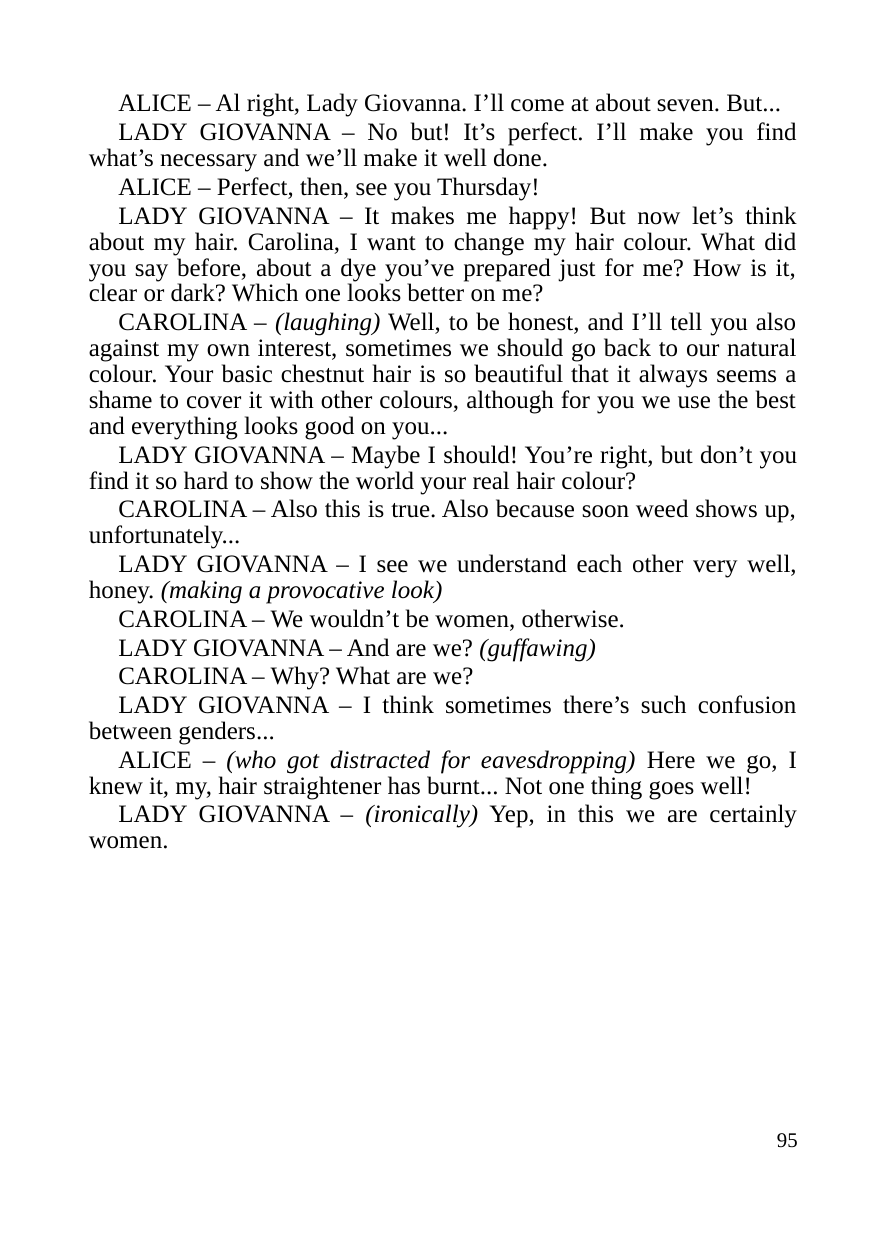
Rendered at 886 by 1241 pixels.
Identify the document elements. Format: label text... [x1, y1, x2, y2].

text ALICE – Perfect, then, see you Thursday! [88, 172, 797, 201]
text LADY GIOVANNA – I think sometimes there’s such confusion between genders... [88, 690, 797, 745]
text LADY GIOVANNA – No but! It’s perfect. I’ll make you find what’s necessary and we’ll make it well done. [88, 117, 797, 172]
text ALICE – Al right, Lady Giovanna. I’ll come at about seven. But... [88, 88, 797, 117]
text LADY GIOVANNA – And are we? (guffawing) [88, 633, 797, 661]
text CAROLINA – (laughing) Well, to be honest, and I’ll tell you also against my own interest, sometimes we should go back to our natural colour. Your basic chestnut hair is so beautiful that it always seems a shame to cover it with other colours, although for you we use the best and everything looks good on you... [88, 307, 797, 440]
text LADY GIOVANNA – I see we understand each other very well, honey. (making a provocative look) [88, 549, 797, 604]
text LADY GIOVANNA – It makes me happy! But now let’s think about my hair. Carolina, I want to change my hair colour. What did you say before, about a dye you’ve prepared just for me? How is it, clear or dark? Which one looks better on me? [88, 201, 797, 307]
text CAROLINA – Also this is true. Also because soon weed shows up, unfortunately... [88, 494, 797, 549]
text CAROLINA – Why? What are we? [88, 661, 797, 690]
text LADY GIOVANNA – (ironically) Yep, in this we are certainly women. [88, 799, 797, 854]
text LADY GIOVANNA – Maybe I should! You’re right, but don’t you find it so hard to show the world your real hair colour? [88, 440, 797, 494]
text ALICE – (who got distracted for eavesdropping) Here we go, I knew it, my, hair straightener has burnt... Not one thing goes well! [88, 745, 797, 799]
text CAROLINA – We wouldn’t be women, otherwise. [88, 604, 797, 633]
